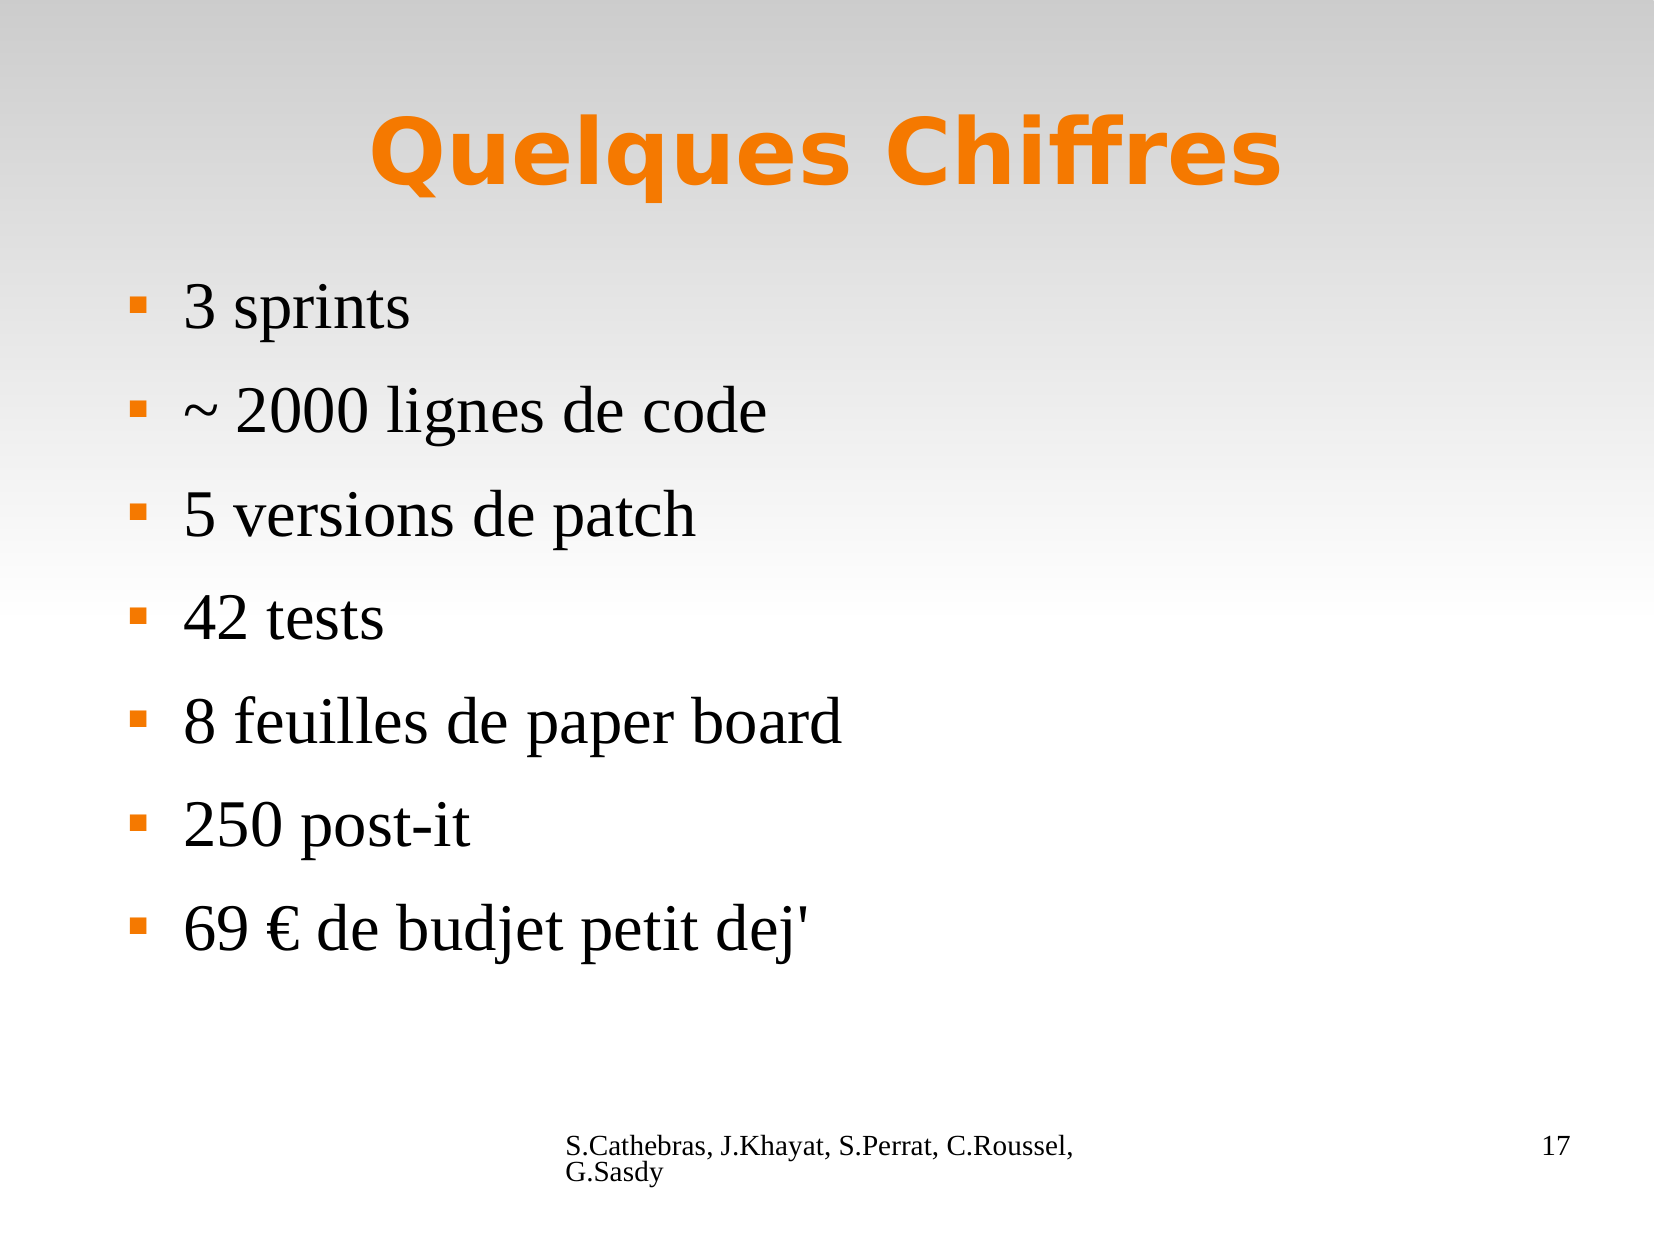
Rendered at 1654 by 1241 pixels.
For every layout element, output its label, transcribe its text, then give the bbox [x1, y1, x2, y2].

list 3 sprints ~ 2000 lignes de code 5 versions de patch 42 tests 8 feuilles de paper board 250 post-it 69 € de budjet petit dej' [94, 269, 1583, 1123]
title Quelques Chiffres [82, 49, 1571, 257]
